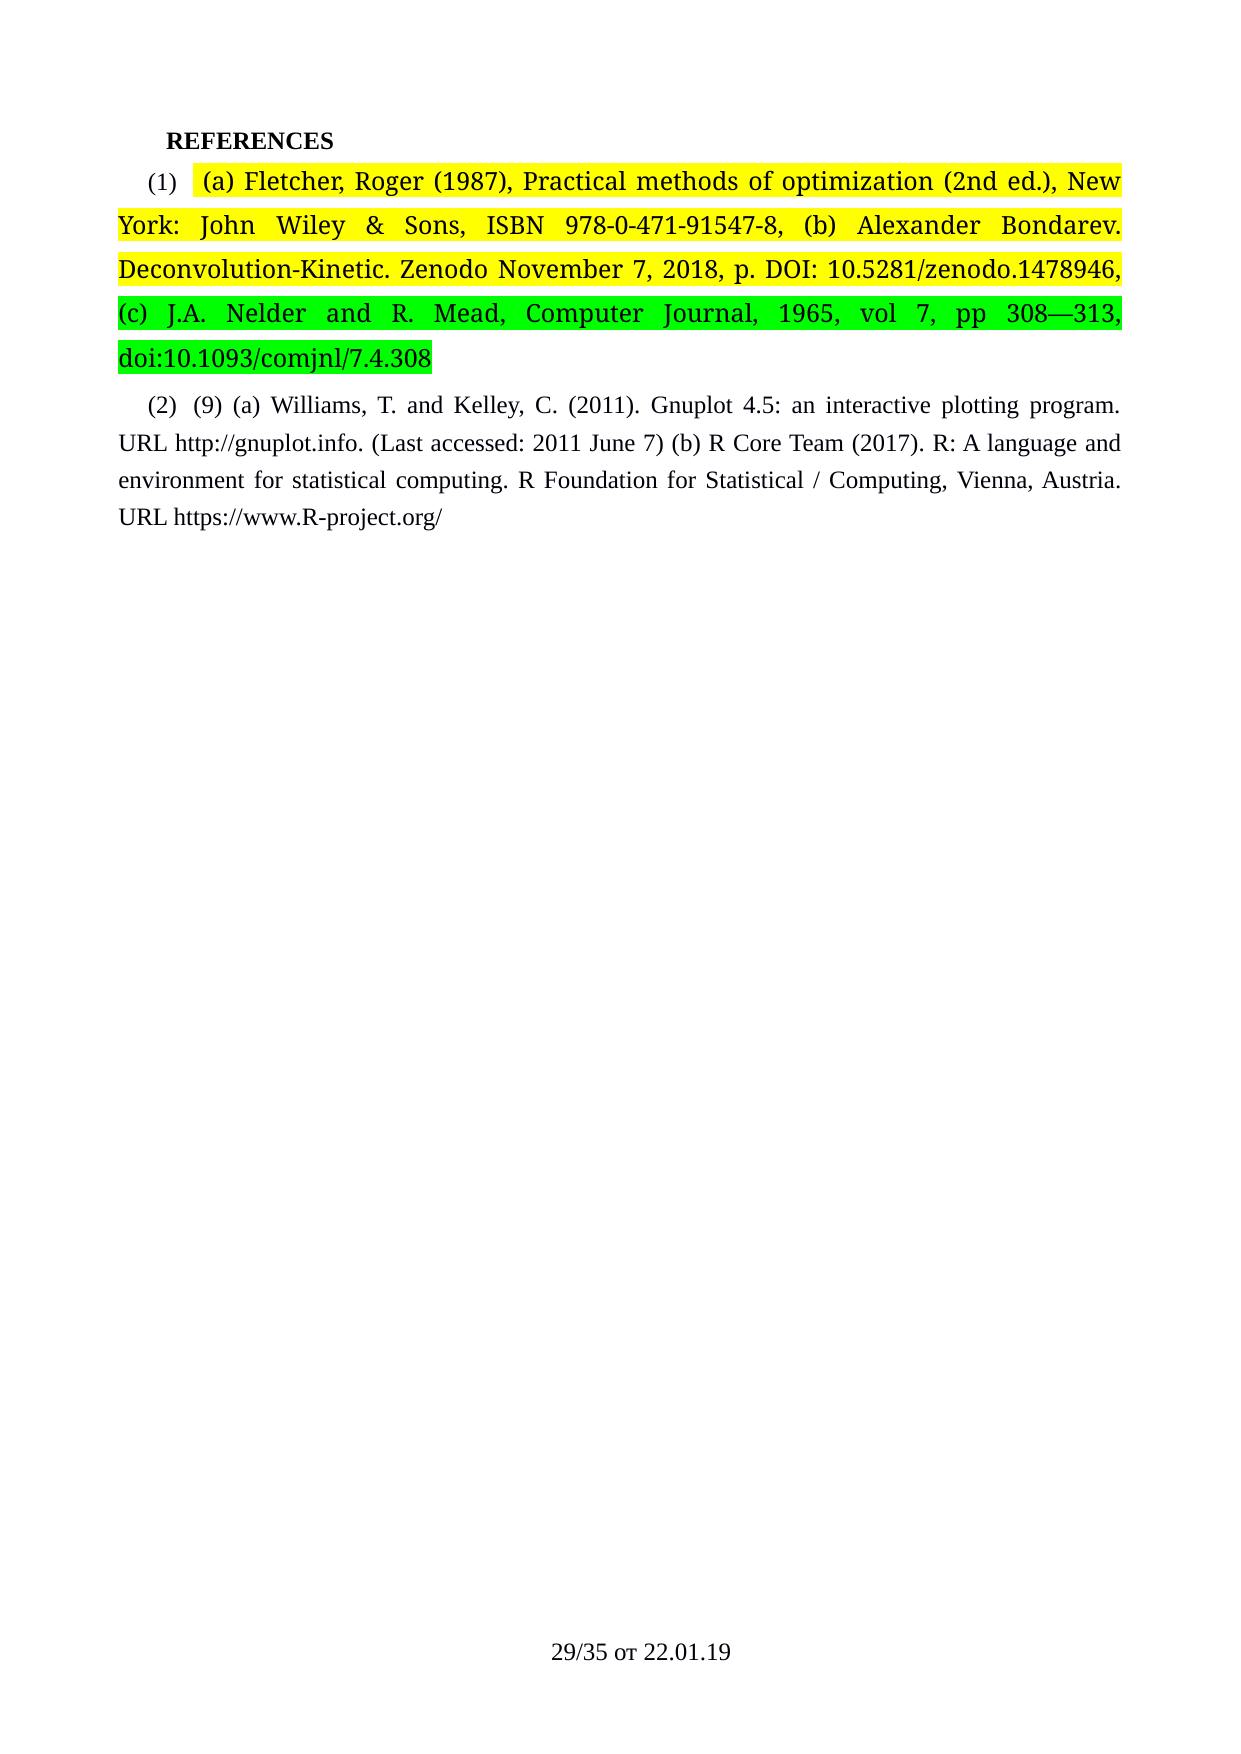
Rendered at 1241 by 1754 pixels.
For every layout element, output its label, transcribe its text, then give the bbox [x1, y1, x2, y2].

list (9) (a) Williams, T. and Kelley, C. (2011). Gnuplot 4.5: an interactive plotting program. URL http://gnuplot.info. (Last accessed: 2011 June 7) (b) R Core Team (2017). R: A language and environment for statistical computing. R Foundation for Statistical / Computing, Vienna, Austria. URL https://www.R-project.org/ [118, 390, 1122, 531]
list (a) Fletcher, Roger (1987), Practical methods of optimization (2nd ed.), New York: John Wiley & Sons, ISBN 978-0-471-91547-8, (b) Alexander Bondarev. Deconvolution-Kinetic. Zenodo November 7, 2018, p. DOI: 10.5281/zenodo.1478946, (c) J.A. Nelder and R. Mead, Computer Journal, 1965, vol 7, pp 308—313, doi:10.1093/comjnl/7.4.308 [118, 163, 1122, 374]
text REFERENCES [118, 126, 1122, 154]
